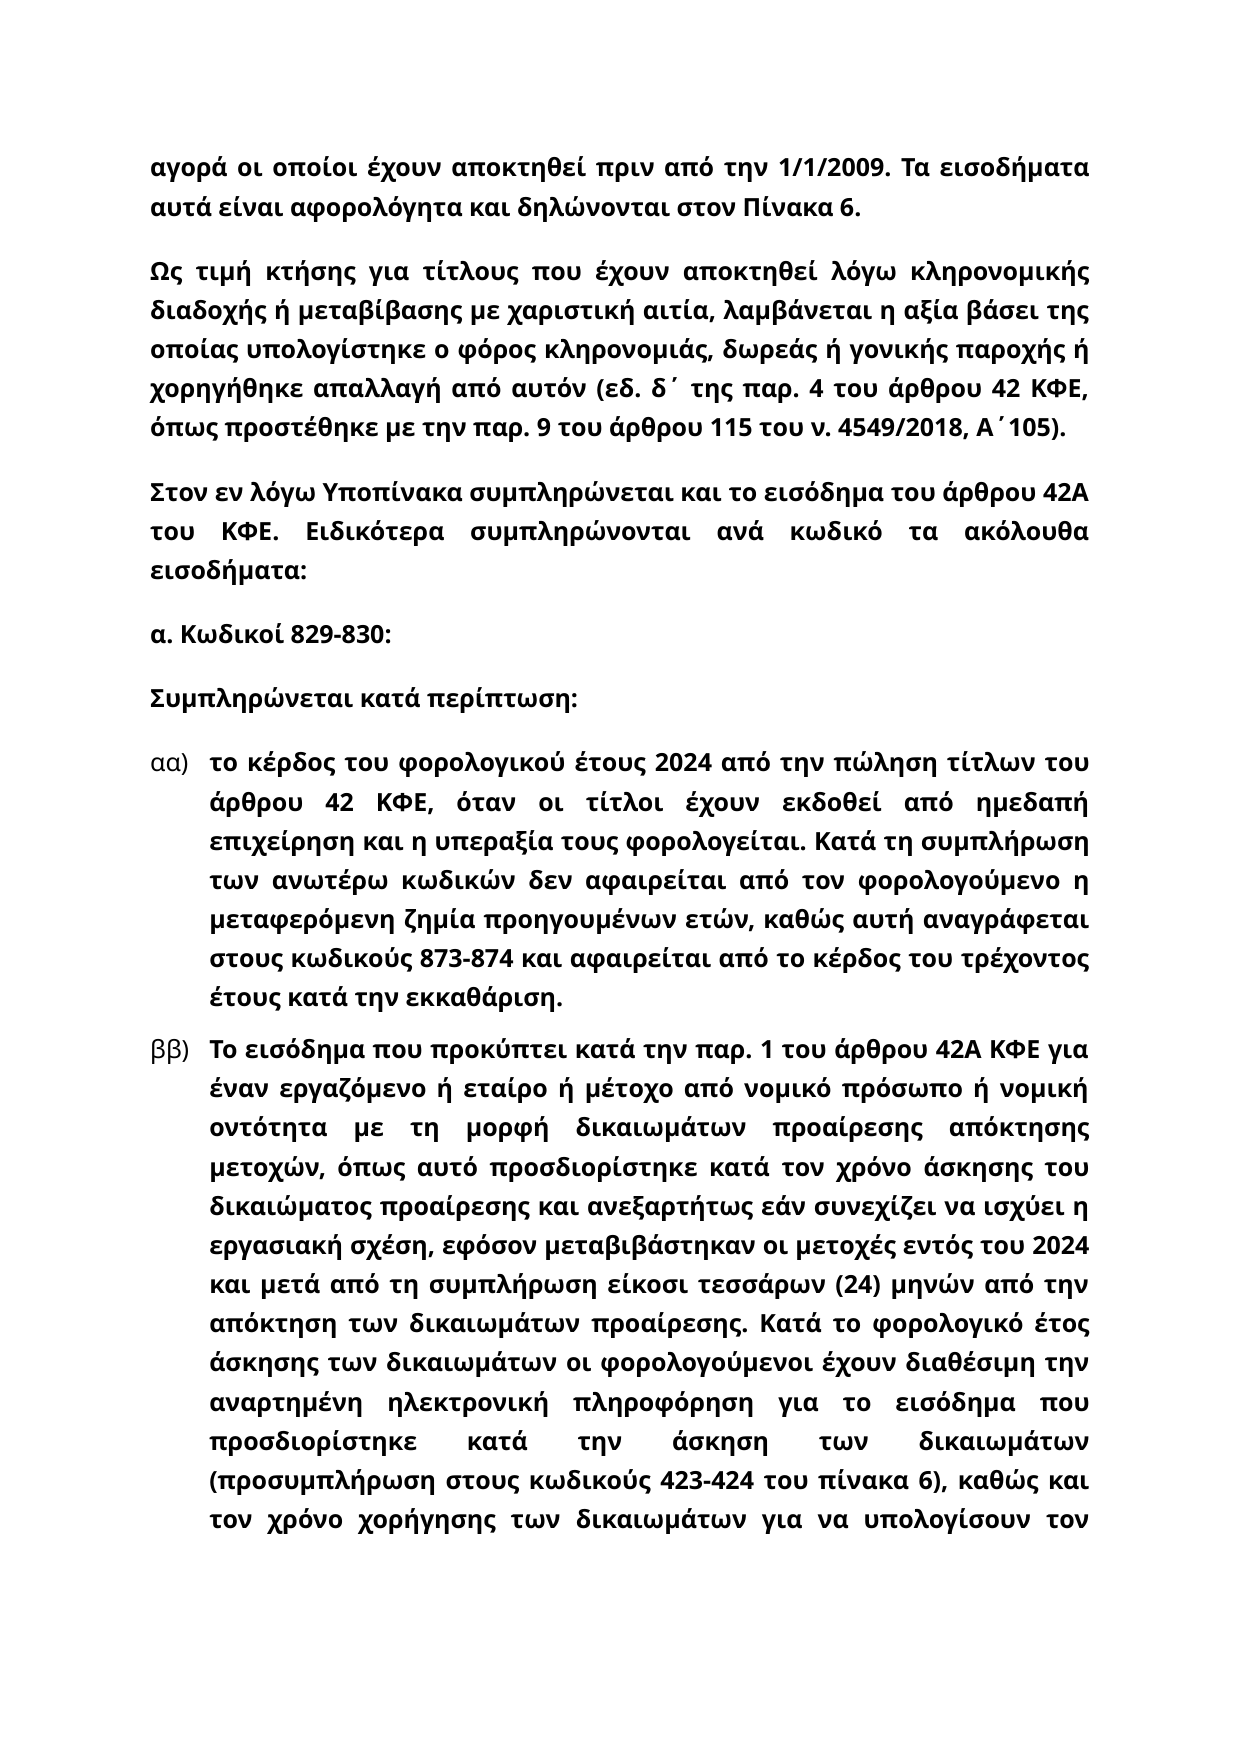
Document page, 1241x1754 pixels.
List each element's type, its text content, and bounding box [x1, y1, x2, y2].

text α. Κωδικοί 829-830: [150, 617, 1090, 651]
text αγορά οι οποίοι έχουν αποκτηθεί πριν από την 1/1/2009. Τα εισοδήματα αυτά είναι αφορολόγητα και δηλώνονται στον Πίνακα 6. [150, 150, 1090, 223]
list ββ) Το εισόδημα που προκύπτει κατά την παρ. 1 του άρθρου 42Α ΚΦΕ για έναν εργαζόμενο ή εταίρο ή μέτοχο από νομικό πρόσωπο ή νομική οντότητα με τη μορφή δικαιωμάτων προαίρεσης απόκτησης μετοχών, όπως αυτό προσδιορίστηκε κατά τον χρόνο άσκησης του δικαιώματος προαίρεσης και ανεξαρτήτως εάν συνεχίζει να ισχύει η εργασιακή σχέση, εφόσον μεταβιβάστηκαν οι μετοχές εντός του 2024 και μετά από τη συμπλήρωση είκοσι τεσσάρων (24) μηνών από την απόκτηση των δικαιωμάτων προαίρεσης. Κατά το φορολογικό έτος άσκησης των δικαιωμάτων οι φορολογούμενοι έχουν διαθέσιμη την αναρτημένη ηλεκτρονική πληροφόρηση για το εισόδημα που προσδιορίστηκε κατά την άσκηση των δικαιωμάτων (προσυμπλήρωση στους κωδικούς 423-424 του πίνακα 6), καθώς και τον χρόνο χορήγησης των δικαιωμάτων για να υπολογίσουν τον [150, 1032, 1090, 1536]
text Συμπληρώνεται κατά περίπτωση: [150, 681, 1090, 715]
text Ως τιμή κτήσης για τίτλους που έχουν αποκτηθεί λόγω κληρονομικής διαδοχής ή μεταβίβασης με χαριστική αιτία, λαμβάνεται η αξία βάσει της οποίας υπολογίστηκε ο φόρος κληρονομιάς, δωρεάς ή γονικής παροχής ή χορηγήθηκε απαλλαγή από αυτόν (εδ. δ΄ της παρ. 4 του άρθρου 42 ΚΦΕ, όπως προστέθηκε με την παρ. 9 του άρθρου 115 του ν. 4549/2018, Α΄105). [150, 253, 1090, 444]
list αα) το κέρδος του φορολογικού έτους 2024 από την πώληση τίτλων του άρθρου 42 ΚΦΕ, όταν οι τίτλοι έχουν εκδοθεί από ημεδαπή επιχείρηση και η υπεραξία τους φορολογείται. Κατά τη συμπλήρωση των ανωτέρω κωδικών δεν αφαιρείται από τον φορολογούμενο η μεταφερόμενη ζημία προηγουμένων ετών, καθώς αυτή αναγράφεται στους κωδικούς 873-874 και αφαιρείται από το κέρδος του τρέχοντος έτους κατά την εκκαθάριση. [150, 745, 1090, 1014]
text Στον εν λόγω Υποπίνακα συμπληρώνεται και το εισόδημα του άρθρου 42Α του ΚΦΕ. Ειδικότερα συμπληρώνονται ανά κωδικό τα ακόλουθα εισοδήματα: [150, 474, 1090, 587]
